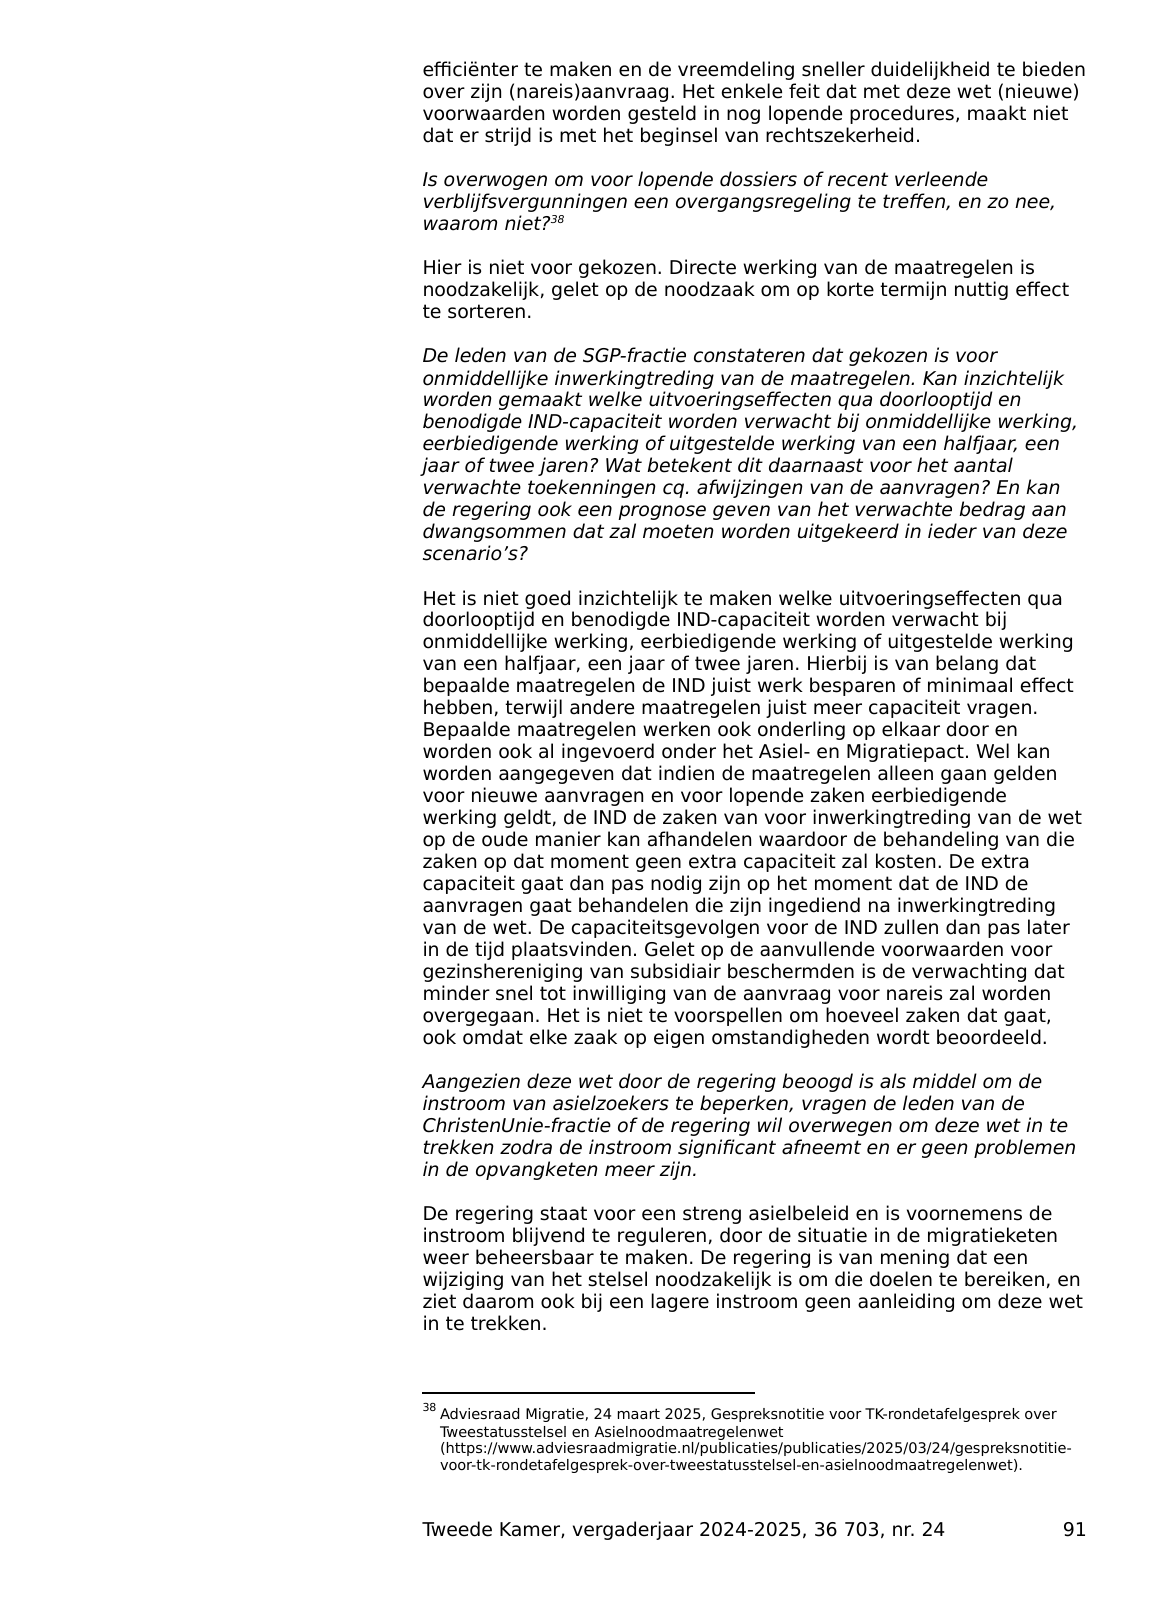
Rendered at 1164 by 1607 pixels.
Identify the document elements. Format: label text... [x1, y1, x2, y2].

text De leden van de SGP-fractie constateren dat gekozen is voor onmiddellijke inwerkingtreding van de maatregelen. Kan inzichtelijk worden gemaakt welke uitvoeringseffecten qua doorlooptijd en benodigde IND-capaciteit worden verwacht bij onmiddellijke werking, eerbiedigende werking of uitgestelde werking van een halfjaar, een jaar of twee jaren? Wat betekent dit daarnaast voor het aantal verwachte toekenningen cq. afwijzingen van de aanvragen? En kan de regering ook een prognose geven van het verwachte bedrag aan dwangsommen dat zal moeten worden uitgekeerd in ieder van deze scenario’s? [422, 345, 1087, 565]
text Is overwogen om voor lopende dossiers of recent verleende verblijfsvergunningen een overgangsregeling te treffen, en zo nee, waarom niet? [422, 169, 1087, 235]
text efficiënter te maken en de vreemdeling sneller duidelijkheid te bieden over zijn (nareis)aanvraag. Het enkele feit dat met deze wet (nieuwe) voorwaarden worden gesteld in nog lopende procedures, maakt niet dat er strijd is met het beginsel van rechtszekerheid. [422, 59, 1087, 147]
text Adviesraad Migratie, 24 maart 2025, Gespreksnotitie voor TK-rondetafelgesprek over Tweestatusstelsel en Asielnoodmaatregelenwet (https://www.adviesraadmigratie.nl/publicaties/publicaties/2025/03/24/gespreksnotitie-voor-tk-rondetafelgesprek-over-tweestatusstelsel-en-asielnoodmaatregelenwet). [422, 1402, 1087, 1474]
text Hier is niet voor gekozen. Directe werking van de maatregelen is noodzakelijk, gelet op de noodzaak om op korte termijn nuttig effect te sorteren. [422, 257, 1087, 323]
text Aangezien deze wet door de regering beoogd is als middel om de instroom van asielzoekers te beperken, vragen de leden van de ChristenUnie-fractie of de regering wil overwegen om deze wet in te trekken zodra de instroom significant afneemt en er geen problemen in de opvangketen meer zijn. [422, 1071, 1087, 1181]
text Het is niet goed inzichtelijk te maken welke uitvoeringseffecten qua doorlooptijd en benodigde IND-capaciteit worden verwacht bij onmiddellijke werking, eerbiedigende werking of uitgestelde werking van een halfjaar, een jaar of twee jaren. Hierbij is van belang dat bepaalde maatregelen de IND juist werk besparen of minimaal effect hebben, terwijl andere maatregelen juist meer capaciteit vragen. Bepaalde maatregelen werken ook onderling op elkaar door en worden ook al ingevoerd onder het Asiel- en Migratiepact. Wel kan worden aangegeven dat indien de maatregelen alleen gaan gelden voor nieuwe aanvragen en voor lopende zaken eerbiedigende werking geldt, de IND de zaken van voor inwerkingtreding van de wet op de oude manier kan afhandelen waardoor de behandeling van die zaken op dat moment geen extra capaciteit zal kosten. De extra capaciteit gaat dan pas nodig zijn op het moment dat de IND de aanvragen gaat behandelen die zijn ingediend na inwerkingtreding van de wet. De capaciteitsgevolgen voor de IND zullen dan pas later in de tijd plaatsvinden. Gelet op de aanvullende voorwaarden voor gezinshereniging van subsidiair beschermden is de verwachting dat minder snel tot inwilliging van de aanvraag voor nareis zal worden overgegaan. Het is niet te voorspellen om hoeveel zaken dat gaat, ook omdat elke zaak op eigen omstandigheden wordt beoordeeld. [422, 587, 1087, 1049]
text De regering staat voor een streng asielbeleid en is voornemens de instroom blijvend te reguleren, door de situatie in de migratieketen weer beheersbaar te maken. De regering is van mening dat een wijziging van het stelsel noodzakelijk is om die doelen te bereiken, en ziet daarom ook bij een lagere instroom geen aanleiding om deze wet in te trekken. [422, 1203, 1087, 1335]
